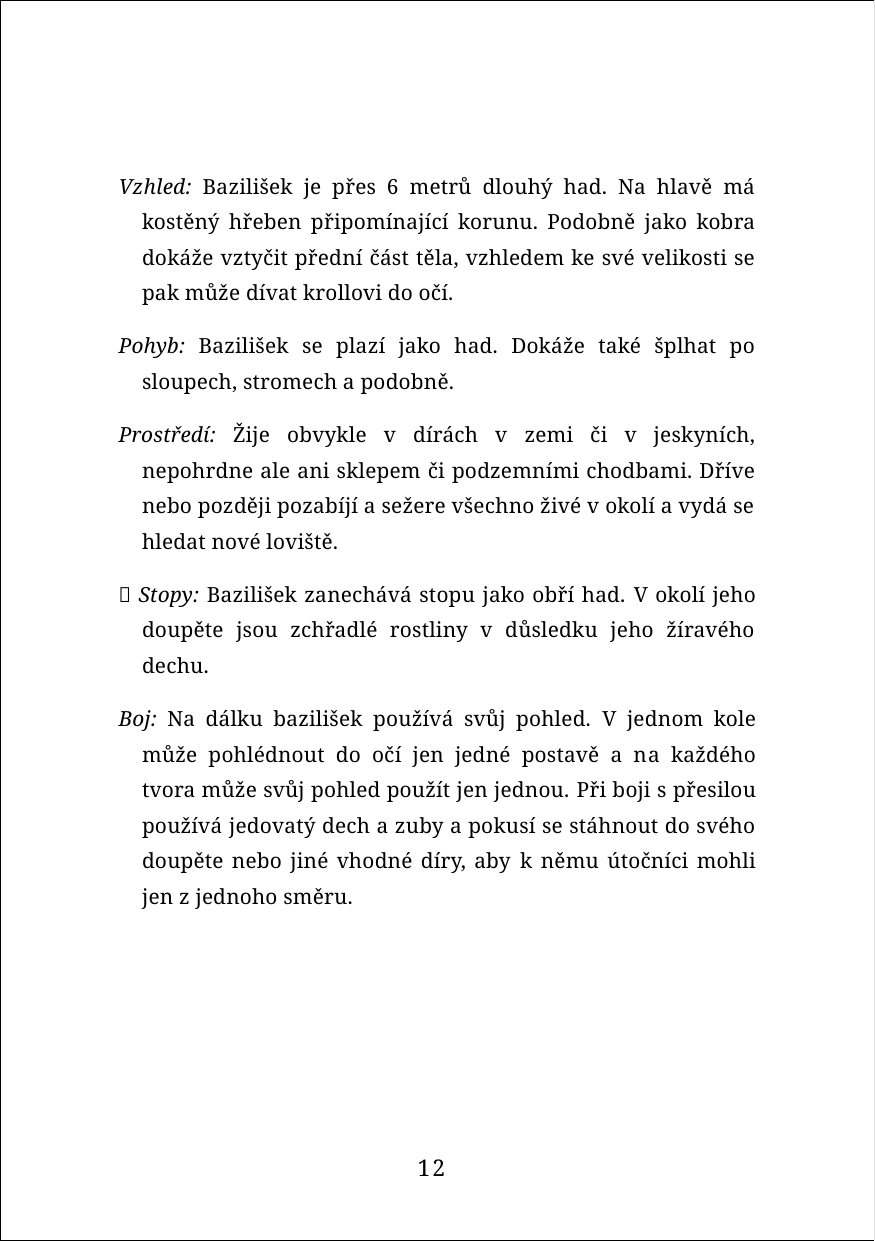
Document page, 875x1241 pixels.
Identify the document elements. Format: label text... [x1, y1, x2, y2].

text Prostředí: Žije obvykle v dírách v zemi či v jeskyních, nepohrdne ale ani sklepem či podzemními chodbami. Dříve nebo později pozabíjí a sežere všechno živé v okolí a vydá se hledat nové loviště. [118, 420, 756, 555]
text Boj: Na dálku bazilišek používá svůj pohled. V jednom kole může pohlédnout do očí jen jedné postavě a na každého tvora může svůj pohled použít jen jednou. Při boji s přesilou používá jedovatý dech a zuby a pokusí se stáhnout do svého doupěte nebo jiné vhodné díry, aby k němu útočníci mohli jen z jednoho směru. [118, 704, 756, 910]
text Pohyb: Bazilišek se plazí jako had. Dokáže také šplhat po sloupech, stromech a podobně. [118, 332, 756, 396]
text Vzhled: Bazilišek je přes 6 metrů dlouhý had. Na hlavě má kostěný hřeben připomínající korunu. Podobně jako kobra dokáže vztyčit přední část těla, vzhledem ke své velikosti se pak může dívat krollovi do očí. [118, 172, 756, 307]
text 👣 Stopy: Bazilišek zanechává stopu jako obří had. V okolí jeho doupěte jsou zchřadlé rostliny v důsledku jeho žíravého dechu. [118, 580, 756, 679]
